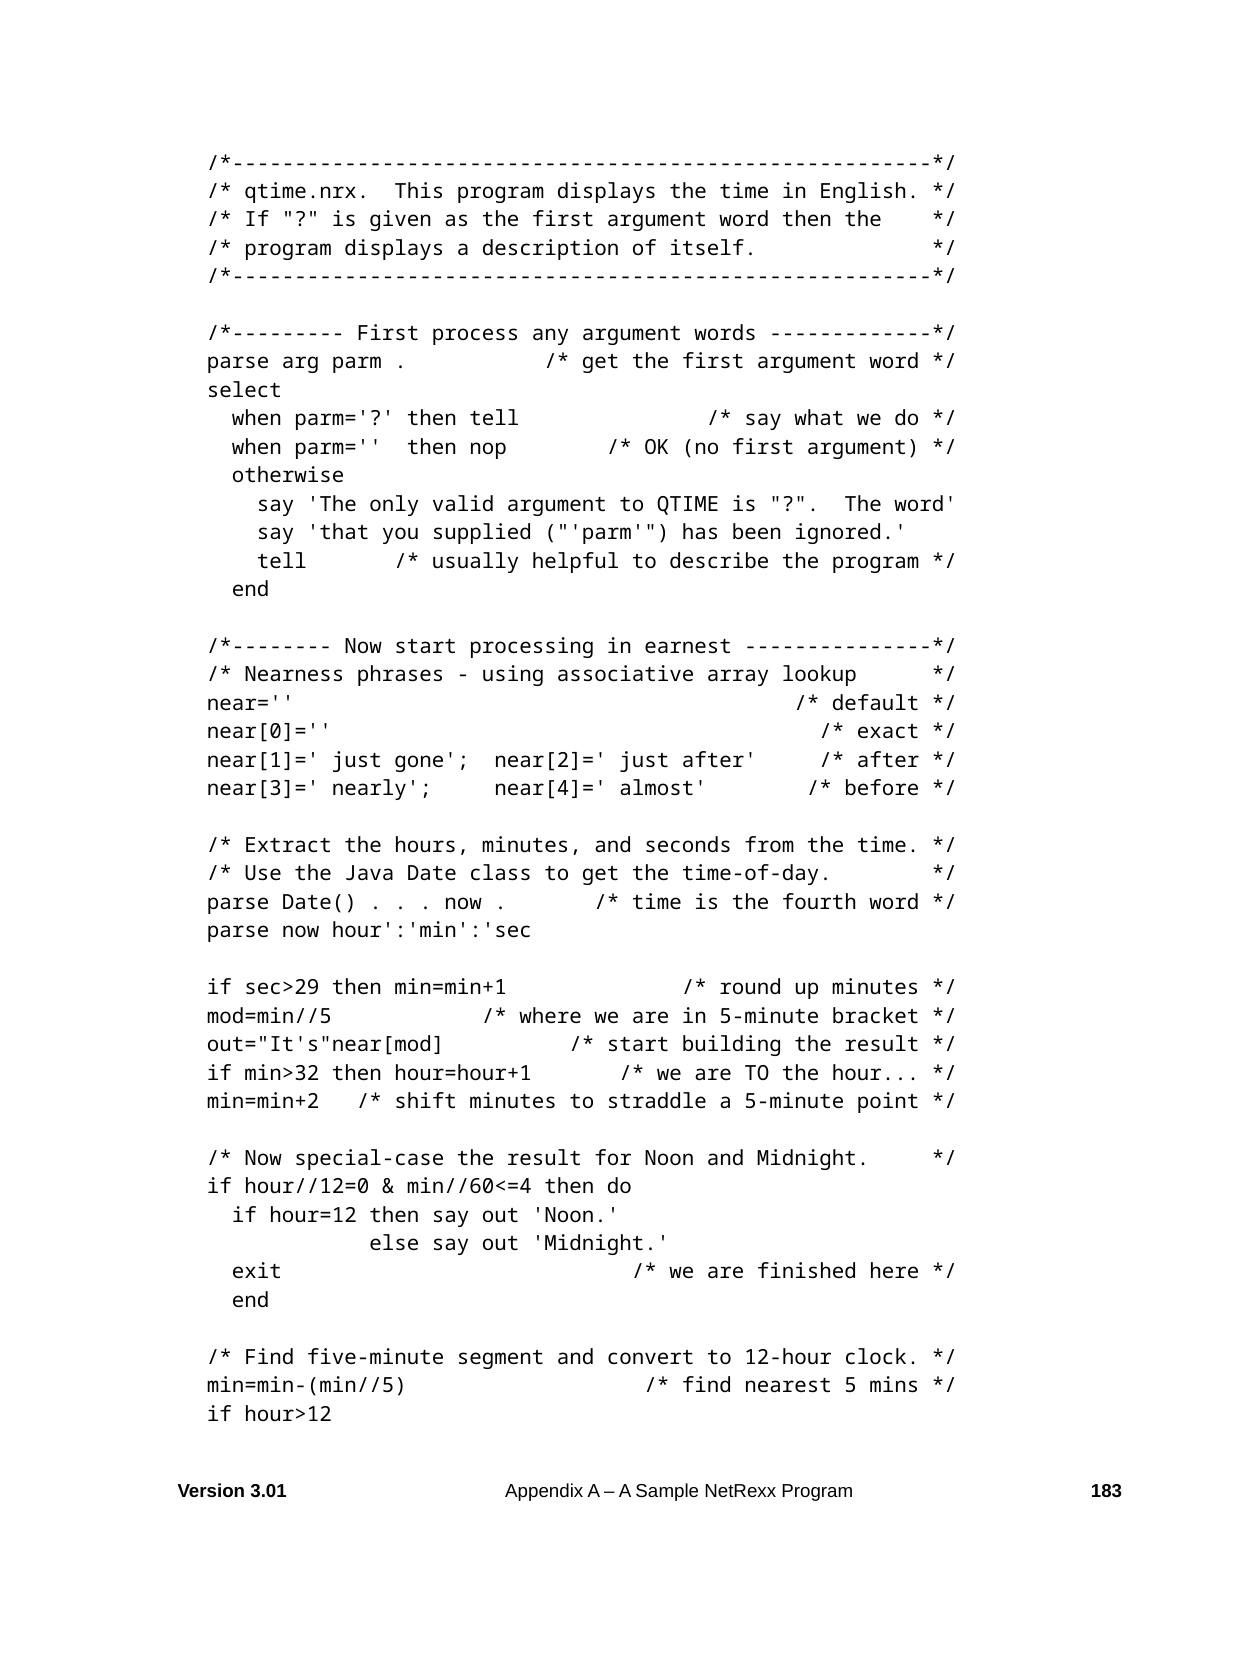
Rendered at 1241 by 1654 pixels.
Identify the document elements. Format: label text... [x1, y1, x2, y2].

text /*--------------------------------------------------------*/ /* qtime.nrx. This program displays the time in English. */ /* If "?" is given as the first argument word then the */ /* program displays a description of itself. */ /*--------------------------------------------------------*/ /*--------- First process any argument words -------------*/ parse arg parm . /* get the first argument word */ select when parm='?' then tell /* say what we do */ when parm='' then nop /* OK (no first argument) */ otherwise say 'The only valid argument to QTIME is "?". The word' say 'that you supplied ("'parm'") has been ignored.' tell /* usually helpful to describe the program */ end /*-------- Now start processing in earnest ---------------*/ /* Nearness phrases - using associative array lookup */ near='' /* default */ near[0]='' /* exact */ near[1]=' just gone'; near[2]=' just after' /* after */ near[3]=' nearly'; near[4]=' almost' /* before */ /* Extract the hours, minutes, and seconds from the time. */ /* Use the Java Date class to get the time-of-day. */ parse Date() . . . now . /* time is the fourth word */ parse now hour':'min':'sec if sec>29 then min=min+1 /* round up minutes */ mod=min//5 /* where we are in 5-minute bracket */ out="It's"near[mod] /* start building the result */ if min>32 then hour=hour+1 /* we are TO the hour... */ min=min+2 /* shift minutes to straddle a 5-minute point */ /* Now special-case the result for Noon and Midnight. */ if hour//12=0 & min//60<=4 then do if hour=12 then say out 'Noon.' else say out 'Midnight.' exit /* we are finished here */ end /* Find five-minute segment and convert to 12-hour clock. */ min=min-(min//5) /* find nearest 5 mins */ if hour>12 [207, 148, 1122, 1427]
